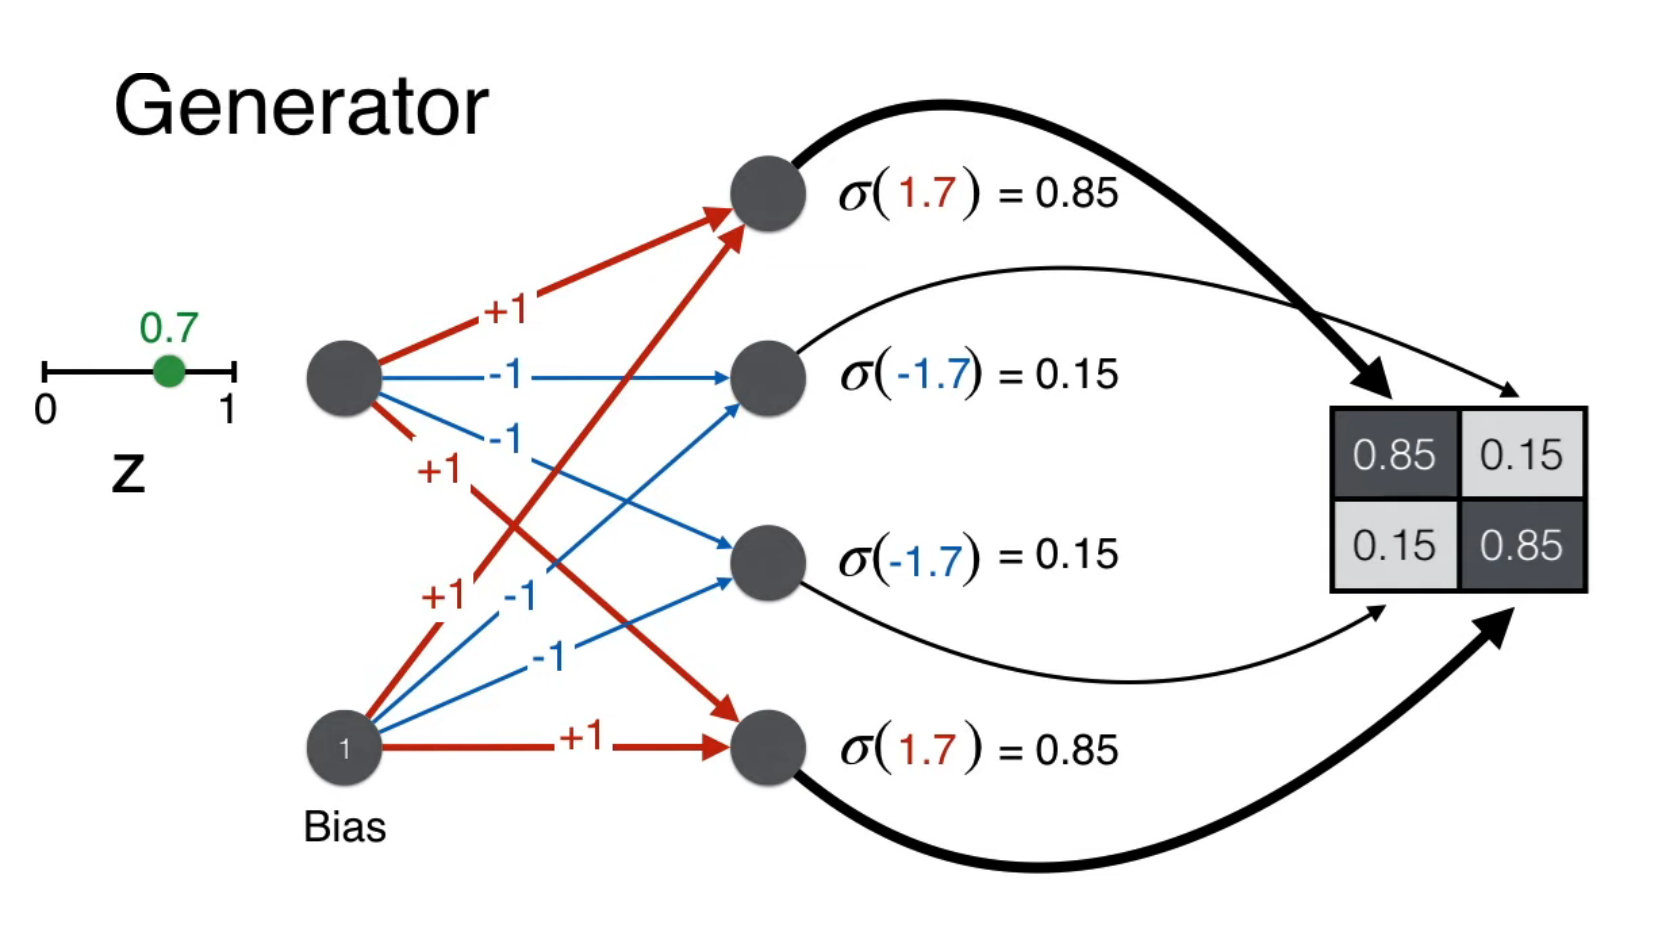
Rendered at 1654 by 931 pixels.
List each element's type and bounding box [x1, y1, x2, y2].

picture [34, 73, 1596, 878]
